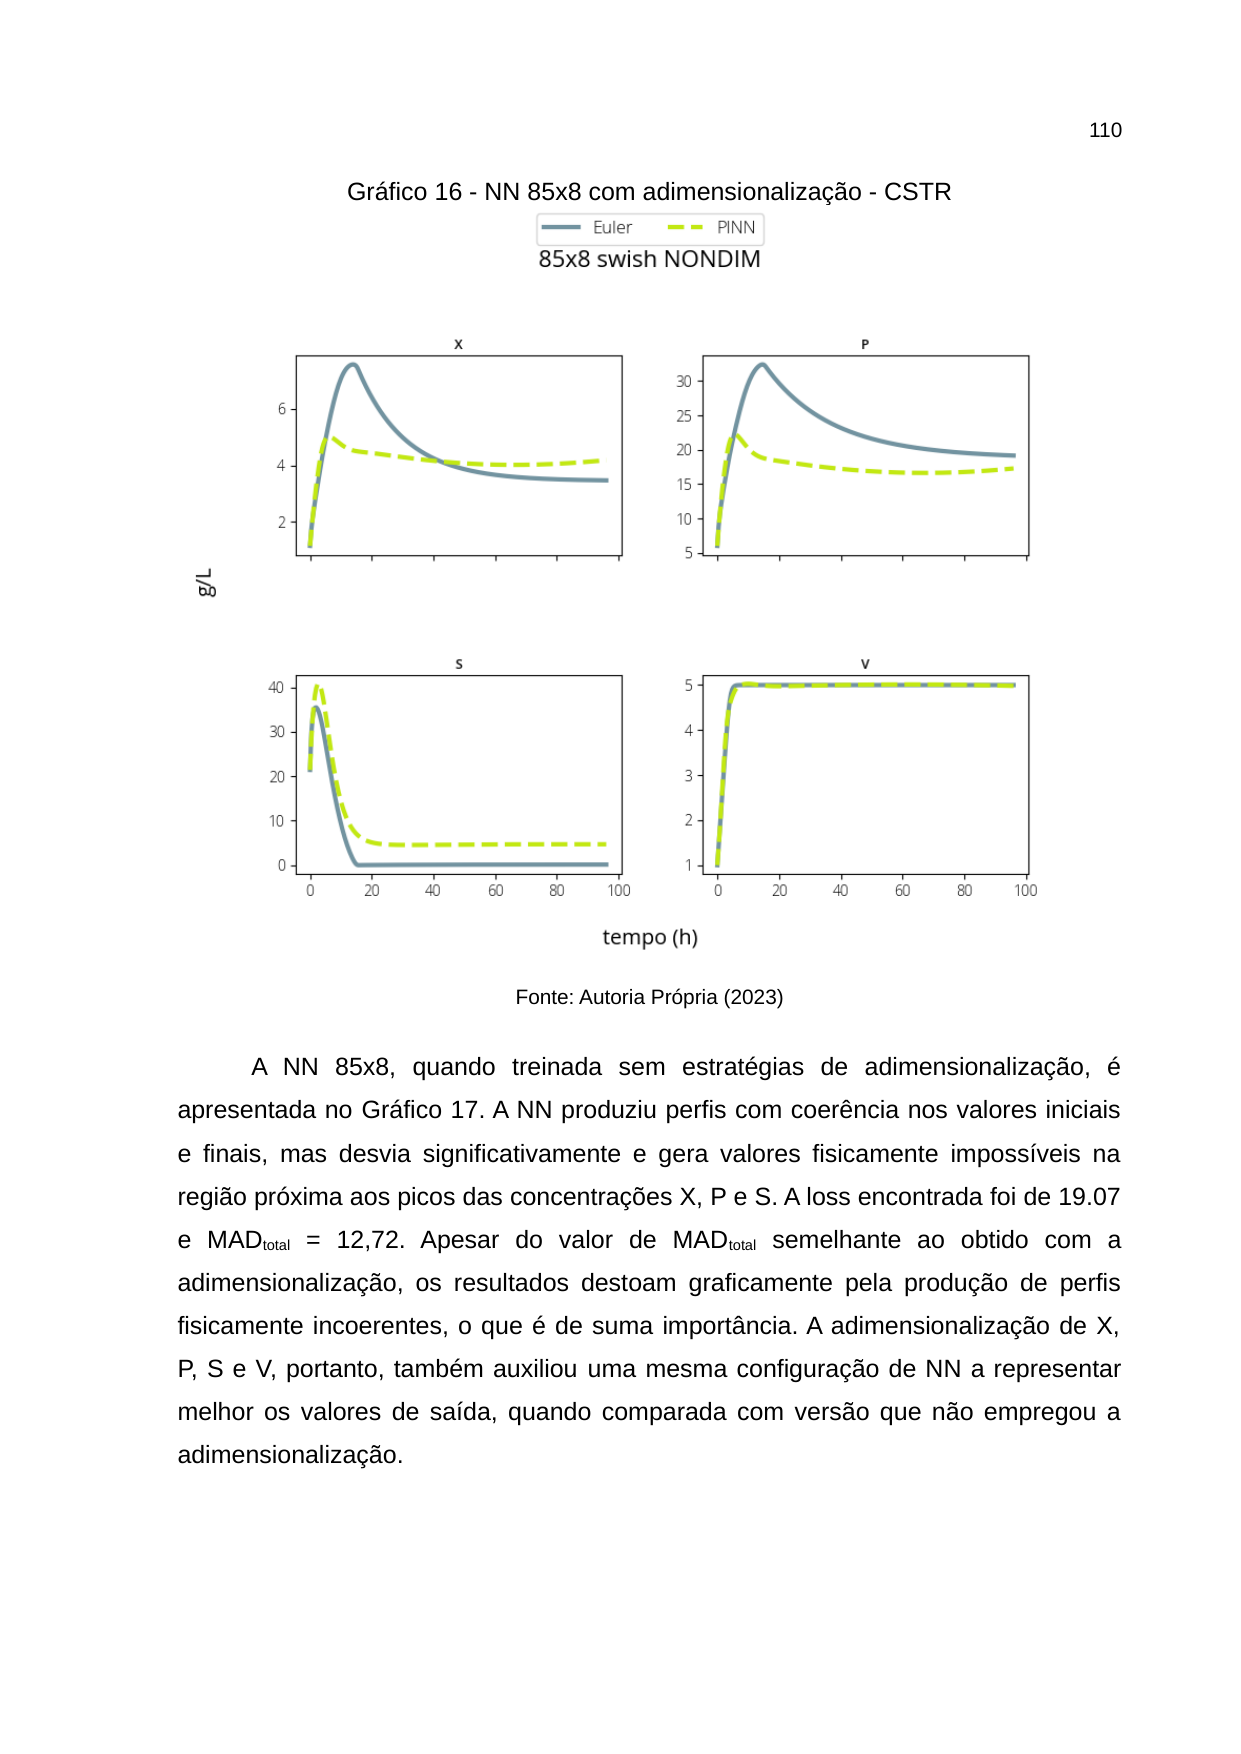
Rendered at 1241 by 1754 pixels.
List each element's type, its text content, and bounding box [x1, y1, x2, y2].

text Fonte: Autoria Própria (2023) [177, 985, 1122, 1009]
picture [177, 205, 1123, 957]
text A NN 85x8, quando treinada sem estratégias de adimensionalização, é apresentada no Gráfico 17. A NN produziu perfis com coerência nos valores iniciais e finais, mas desvia significativamente e gera valores fisicamente impossíveis na região próxima aos picos das concentrações X, P e S. A loss encontrada foi de 19.07 e MADtotal = 12,72. Apesar do valor de MADtotal semelhante ao obtido com a adimensionalização, os resultados destoam graficamente pela produção de perfis fisicamente incoerentes, o que é de suma importância. A adimensionalização de X, P, S e V, portanto, também auxiliou uma mesma configuração de NN a representar melhor os valores de saída, quando comparada com versão que não empregou a adimensionalização. [177, 1052, 1122, 1469]
text Gráfico 16 - NN 85x8 com adimensionalização - CSTR [177, 177, 1122, 205]
